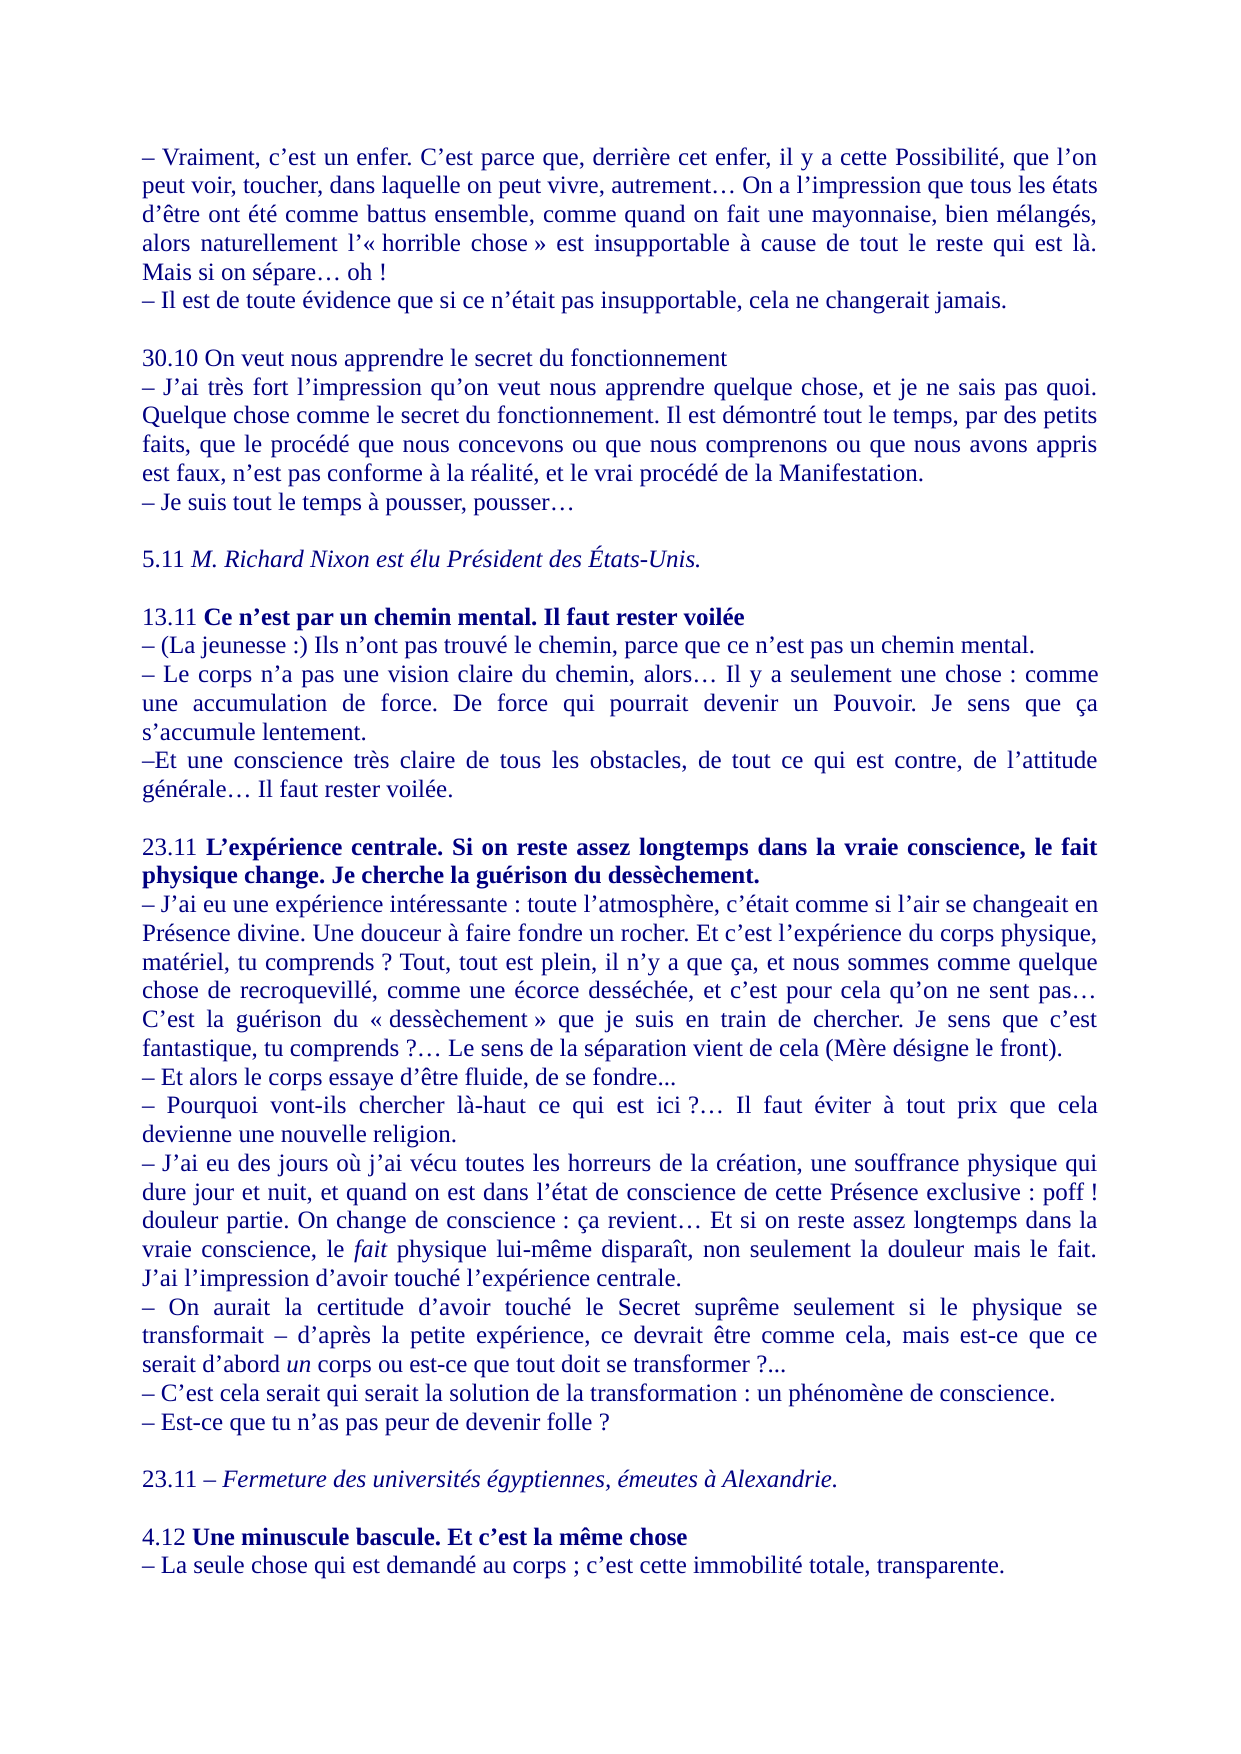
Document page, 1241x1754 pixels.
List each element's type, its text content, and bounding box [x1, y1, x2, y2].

text 4.12 Une minuscule bascule. Et c’est la même chose [142, 1522, 1098, 1551]
text – Pourquoi vont-ils chercher là-haut ce qui est ici ?… Il faut éviter à tout prix que cela devienne une nouvelle religion. [142, 1091, 1098, 1148]
text – Il est de toute évidence que si ce n’était pas insupportable, cela ne changerait jamais. [142, 286, 1098, 314]
text – On aurait la certitude d’avoir touché le Secret suprême seulement si le physique se transformait – d’après la petite expérience, ce devrait être comme cela, mais est-ce que ce serait d’abord un corps ou est-ce que tout doit se transformer ?... [142, 1292, 1098, 1378]
text –Et une conscience très claire de tous les obstacles, de tout ce qui est contre, de l’attitude générale… Il faut rester voilée. [142, 746, 1098, 803]
text – Vraiment, c’est un enfer. C’est parce que, derrière cet enfer, il y a cette Possibilité, que l’on peut voir, toucher, dans laquelle on peut vivre, autrement… On a l’impression que tous les états d’être ont été comme battus ensemble, comme quand on fait une mayonnaise, bien mélangés, alors naturellement l’« horrible chose » est insupportable à cause de tout le reste qui est là. Mais si on sépare… oh ! [142, 142, 1098, 286]
text 23.11 L’expérience centrale. Si on reste assez longtemps dans la vraie conscience, le fait physique change. Je cherche la guérison du dessèchement. [142, 832, 1098, 889]
text – J’ai eu des jours où j’ai vécu toutes les horreurs de la création, une souffrance physique qui dure jour et nuit, et quand on est dans l’état de conscience de cette Présence exclusive : poff ! douleur partie. On change de conscience : ça revient… Et si on reste assez longtemps dans la vraie conscience, le fait physique lui-même disparaît, non seulement la douleur mais le fait. J’ai l’impression d’avoir touché l’expérience centrale. [142, 1148, 1098, 1292]
text – Est-ce que tu n’as pas peur de devenir folle ? [142, 1407, 1098, 1436]
text – J’ai eu une expérience intéressante : toute l’atmosphère, c’était comme si l’air se changeait en Présence divine. Une douceur à faire fondre un rocher. Et c’est l’expérience du corps physique, matériel, tu comprends ? Tout, tout est plein, il n’y a que ça, et nous sommes comme quelque chose de recroquevillé, comme une écorce desséchée, et c’est pour cela qu’on ne sent pas… C’est la guérison du « dessèchement » que je suis en train de chercher. Je sens que c’est fantastique, tu comprends ?… Le sens de la séparation vient de cela (Mère désigne le front). [142, 889, 1098, 1062]
text 23.11 – Fermeture des universités égyptiennes, émeutes à Alexandrie. [142, 1464, 1098, 1493]
text – Je suis tout le temps à pousser, pousser… [142, 487, 1098, 516]
text – J’ai très fort l’impression qu’on veut nous apprendre quelque chose, et je ne sais pas quoi. Quelque chose comme le secret du fonctionnement. Il est démontré tout le temps, par des petits faits, que le procédé que nous concevons ou que nous comprenons ou que nous avons appris est faux, n’est pas conforme à la réalité, et le vrai procédé de la Manifestation. [142, 372, 1098, 487]
text – Le corps n’a pas une vision claire du chemin, alors… Il y a seulement une chose : comme une accumulation de force. De force qui pourrait devenir un Pouvoir. Je sens que ça s’accumule lentement. [142, 659, 1098, 746]
text 13.11 Ce n’est par un chemin mental. Il faut rester voilée [142, 602, 1098, 631]
text – La seule chose qui est demandé au corps ; c’est cette immobilité totale, transparente. [142, 1551, 1098, 1579]
text 5.11 M. Richard Nixon est élu Président des États-Unis. [142, 544, 1098, 573]
text 30.10 On veut nous apprendre le secret du fonctionnement [142, 343, 1098, 372]
text – Et alors le corps essaye d’être fluide, de se fondre... [142, 1062, 1098, 1091]
text – (La jeunesse :) Ils n’ont pas trouvé le chemin, parce que ce n’est pas un chemin mental. [142, 631, 1098, 659]
text – C’est cela serait qui serait la solution de la transformation : un phénomène de conscience. [142, 1378, 1098, 1407]
